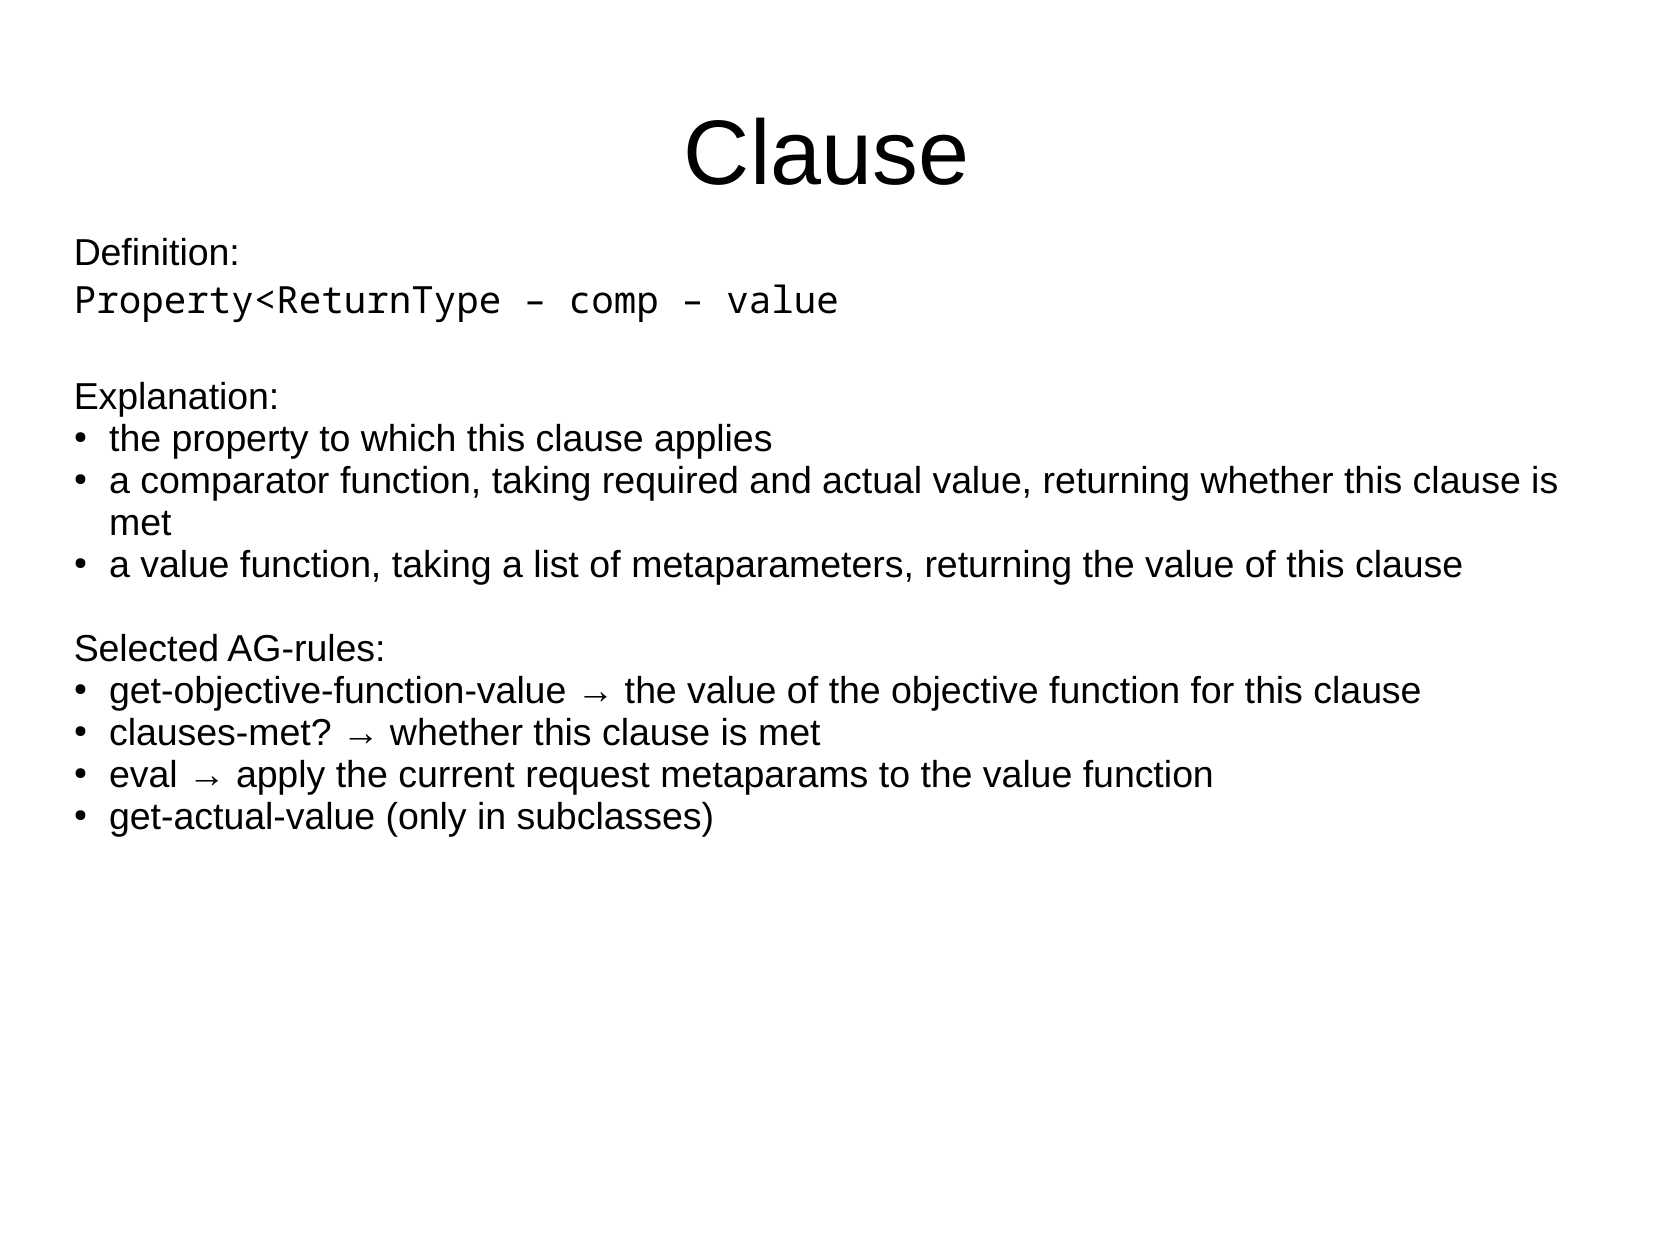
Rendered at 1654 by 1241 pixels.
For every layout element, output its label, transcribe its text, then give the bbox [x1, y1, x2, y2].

title Clause [82, 49, 1571, 224]
text_box Definition: Property<ReturnType – comp – value Explanation: the property to which this clause applies a comparator function, taking required and actual value, returning whether this clause is met a value function, taking a list of metaparameters, returning the value of this clause Selected AG-rules: get-objective-function-value → the value of the objective function for this clause clauses-met? → whether this clause is met eval → apply the current request metaparams to the value function get-actual-value (only in subclasses) [59, 224, 1595, 832]
